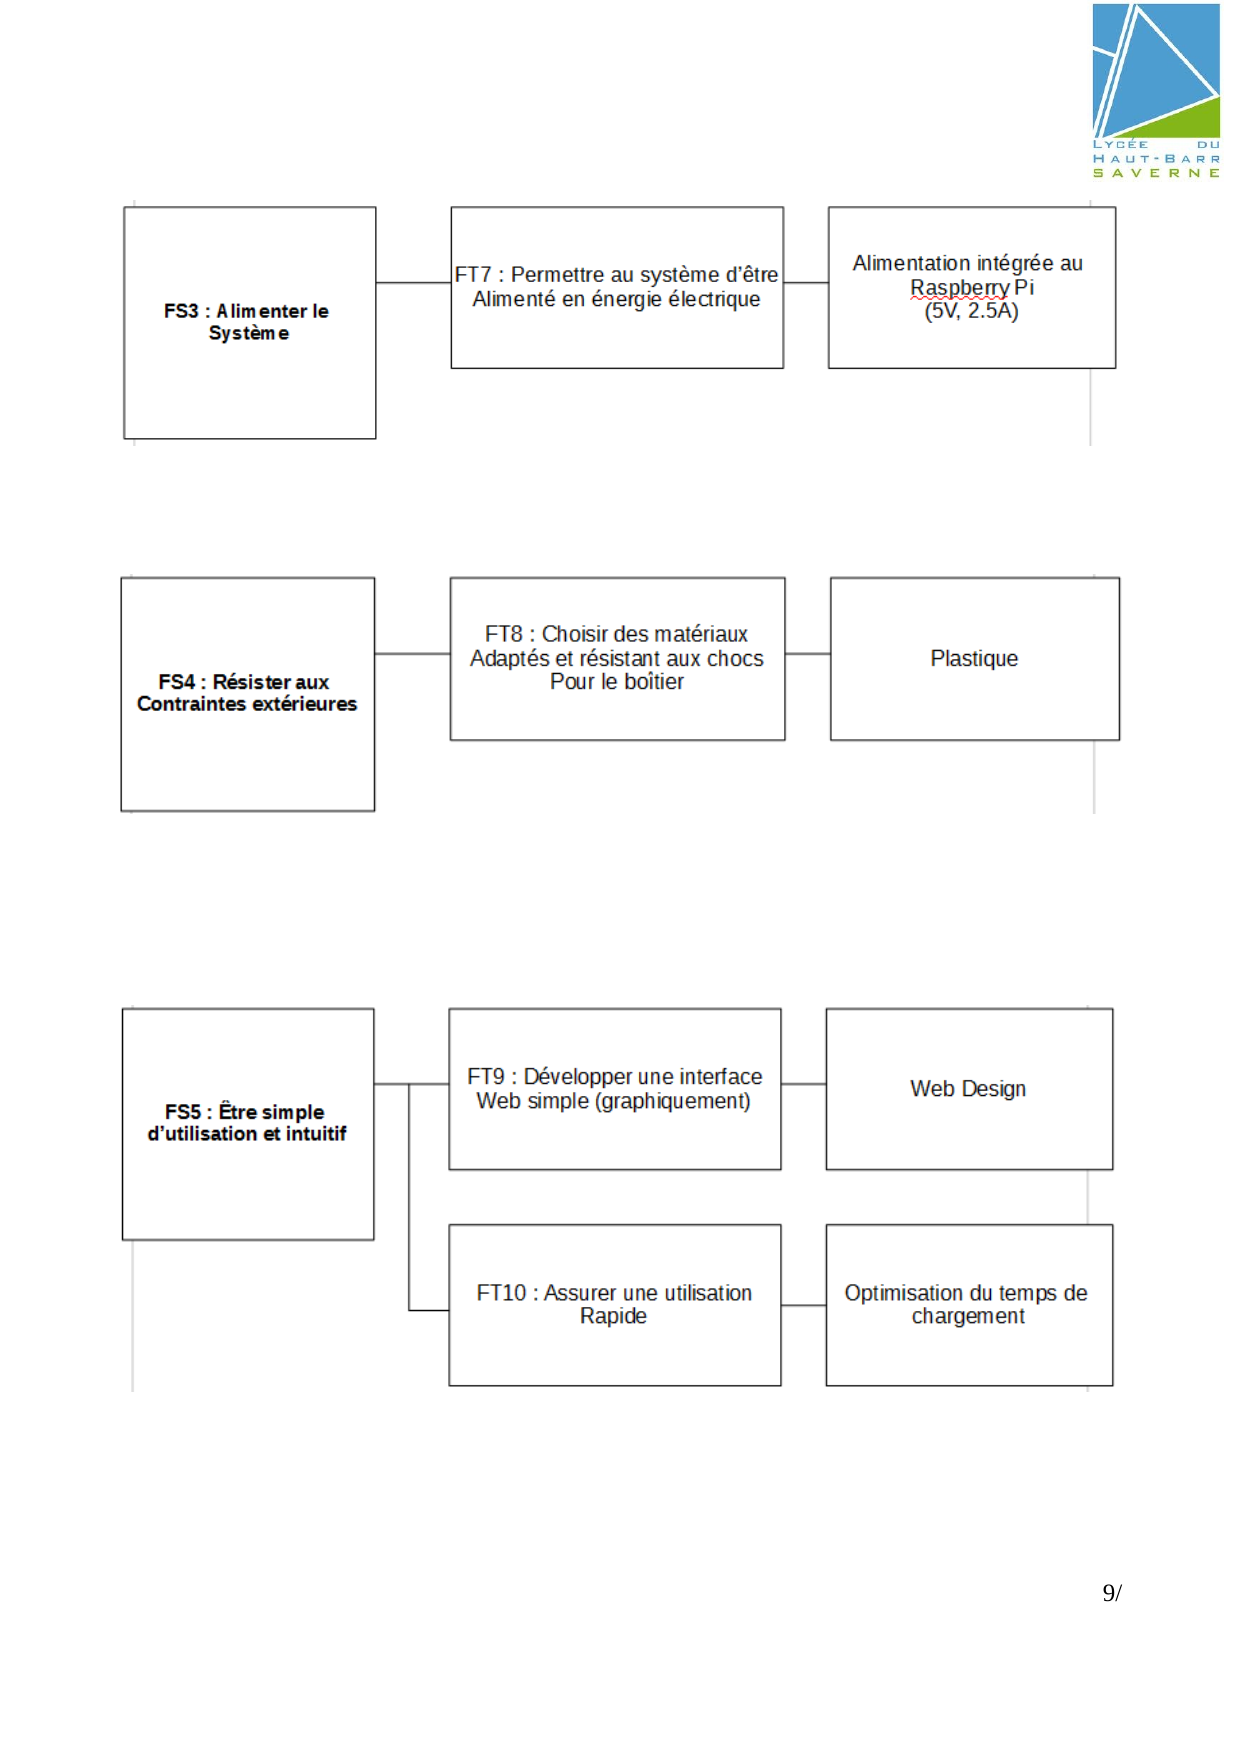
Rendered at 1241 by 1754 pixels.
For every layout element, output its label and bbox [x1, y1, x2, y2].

picture [118, 1005, 1123, 1392]
picture [1087, 0, 1224, 185]
picture [118, 200, 1123, 446]
picture [118, 574, 1123, 814]
